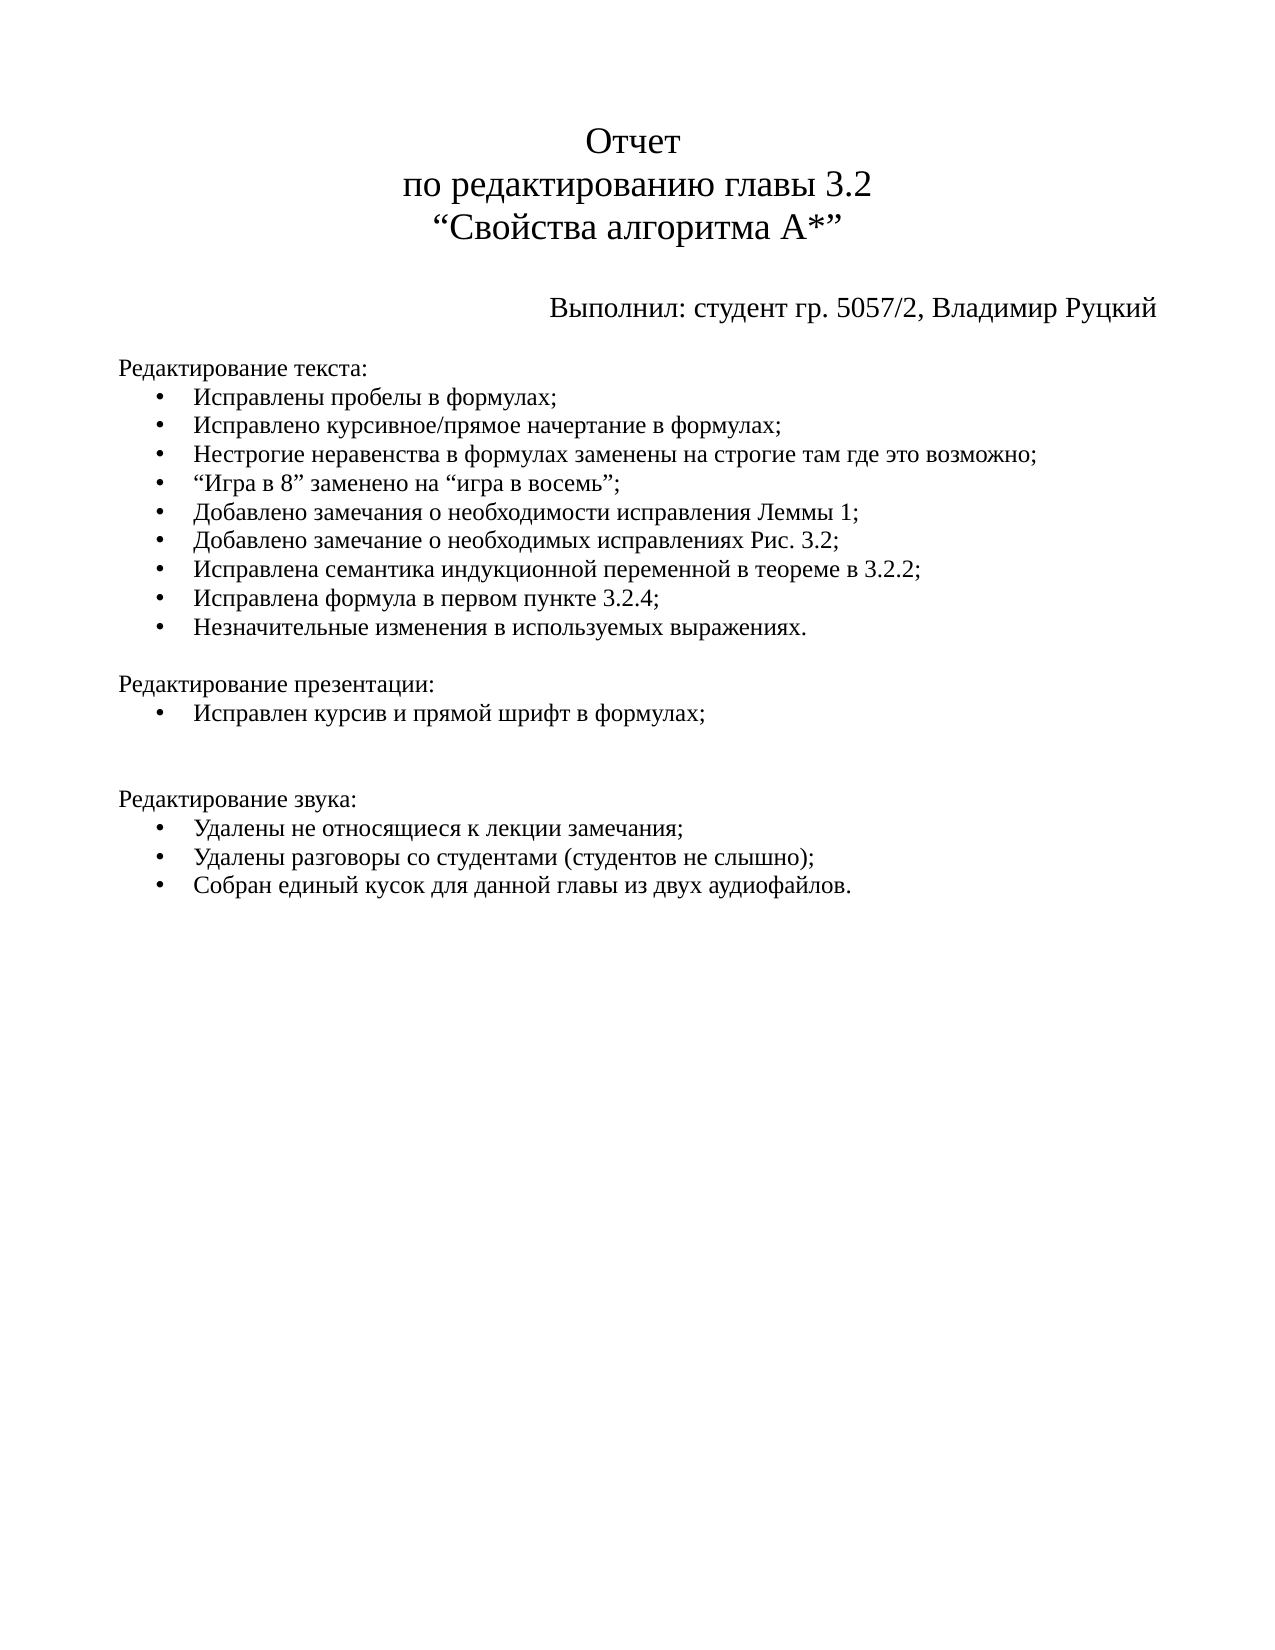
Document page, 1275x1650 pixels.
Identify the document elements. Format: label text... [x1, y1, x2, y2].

list Добавлено замечание о необходимых исправлениях Рис. 3.2; [156, 525, 1157, 554]
text “Свойства алгоритма А*” [118, 204, 1157, 247]
text Выполнил: студент гр. 5057/2, Владимир Руцкий [118, 291, 1157, 324]
text Редактирование презентации: [118, 669, 1157, 698]
list Удалены разговоры со студентами (студентов не слышно); [156, 842, 1157, 870]
list Исправлены пробелы в формулах; [156, 382, 1157, 410]
list Исправлена семантика индукционной переменной в теореме в 3.2.2; [156, 554, 1157, 583]
list Нестрогие неравенства в формулах заменены на строгие там где это возможно; [156, 439, 1157, 468]
text Редактирование звука: [118, 784, 1157, 813]
list “Игра в 8” заменено на “игра в восемь”; [156, 468, 1157, 497]
list Исправлен курсив и прямой шрифт в формулах; [156, 698, 1157, 727]
list Исправлена формула в первом пункте 3.2.4; [156, 583, 1157, 612]
list Исправлено курсивное/прямое начертание в формулах; [156, 410, 1157, 439]
text Редактирование текста: [118, 353, 1157, 382]
text по редактированию главы 3.2 [118, 161, 1157, 204]
text Отчет [118, 118, 1157, 161]
list Удалены не относящиеся к лекции замечания; [156, 813, 1157, 842]
list Добавлено замечания о необходимости исправления Леммы 1; [156, 497, 1157, 525]
list Собран единый кусок для данной главы из двух аудиофайлов. [156, 870, 1157, 928]
list Незначительные изменения в используемых выражениях. [156, 612, 1157, 640]
